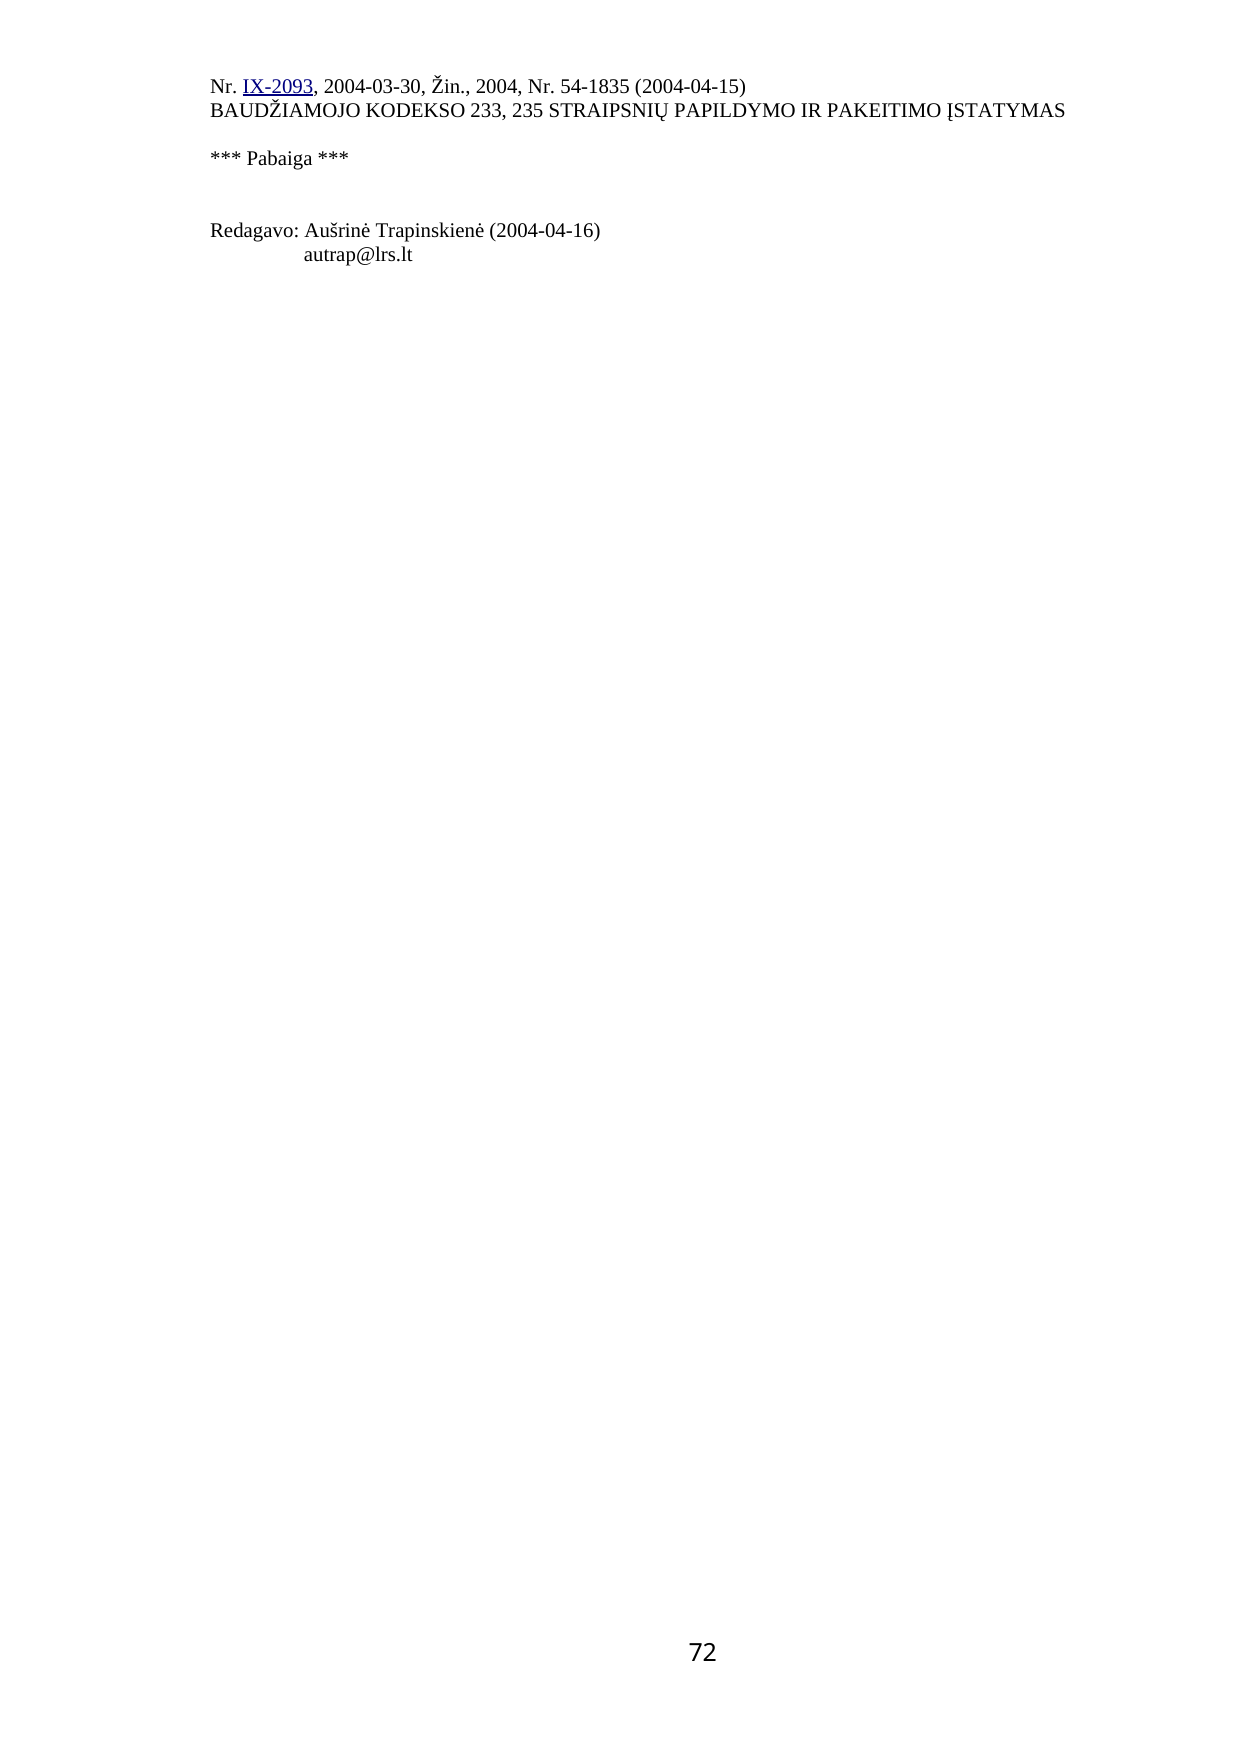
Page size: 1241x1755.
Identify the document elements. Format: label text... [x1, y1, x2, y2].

text *** Pabaiga *** [210, 146, 1120, 170]
text BAUDŽIAMOJO KODEKSO 233, 235 STRAIPSNIŲ PAPILDYMO IR PAKEITIMO ĮSTATYMAS [210, 98, 1120, 122]
text Redagavo: Aušrinė Trapinskienė (2004-04-16) [210, 218, 1120, 242]
text Nr. IX-2093, 2004-03-30, Žin., 2004, Nr. 54-1835 (2004-04-15) [210, 73, 1120, 98]
text autrap@lrs.lt [210, 242, 1120, 266]
